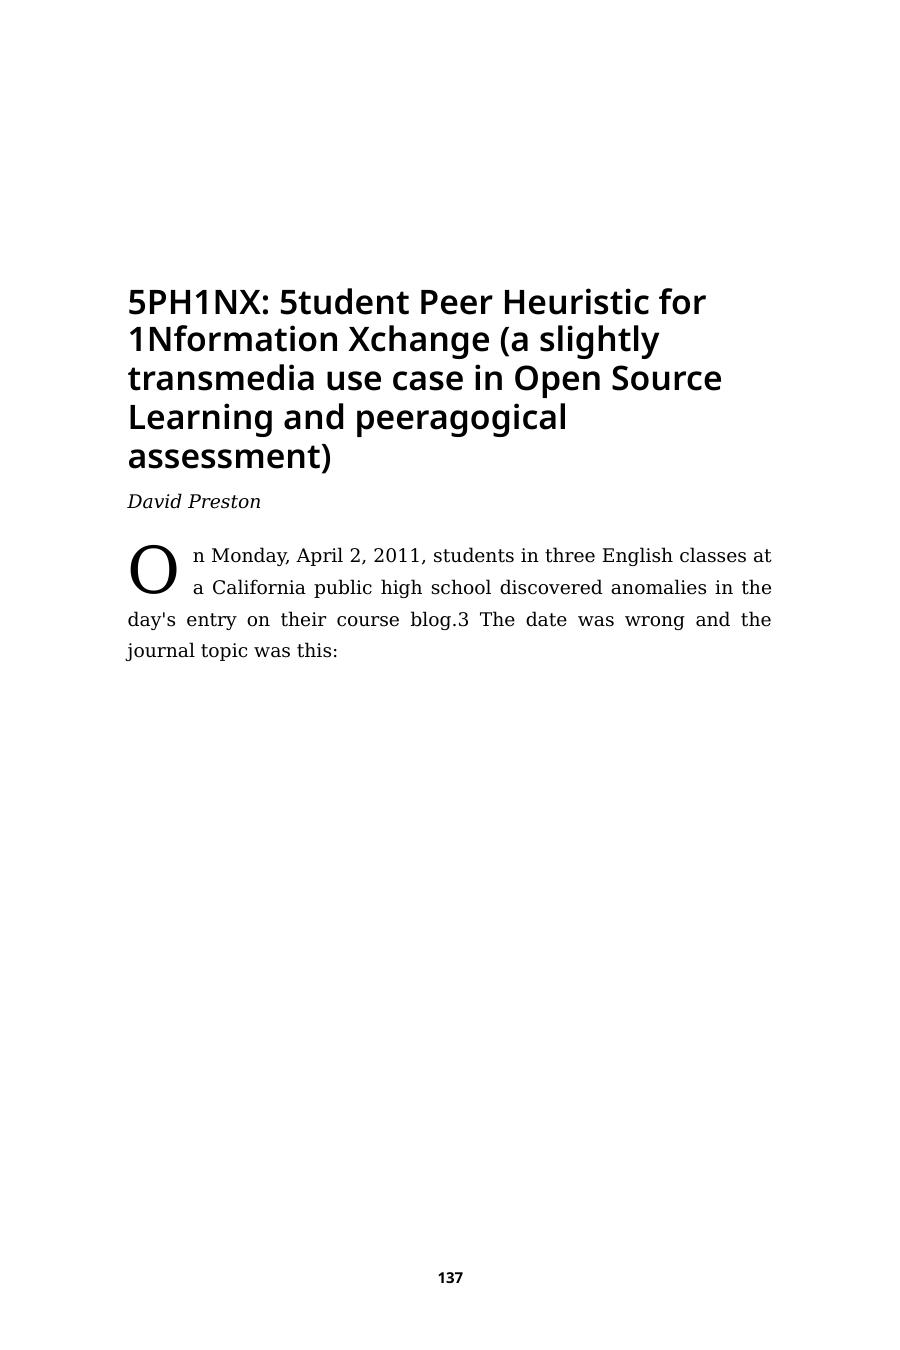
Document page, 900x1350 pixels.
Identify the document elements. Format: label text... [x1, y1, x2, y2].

subtitle 5PH1NX: 5tudent Peer Heuristic for 1Nformation Xchange (a slightly transmedia use case in Open Source Learning and peeragogical assessment) [127, 283, 772, 478]
text On Monday, April 2, 2011, students in three English classes at a California public high school discovered anomalies in the day's entry on their course blog.3 The date was wrong and the journal topic was this: [127, 545, 772, 662]
text David Preston [127, 491, 772, 513]
